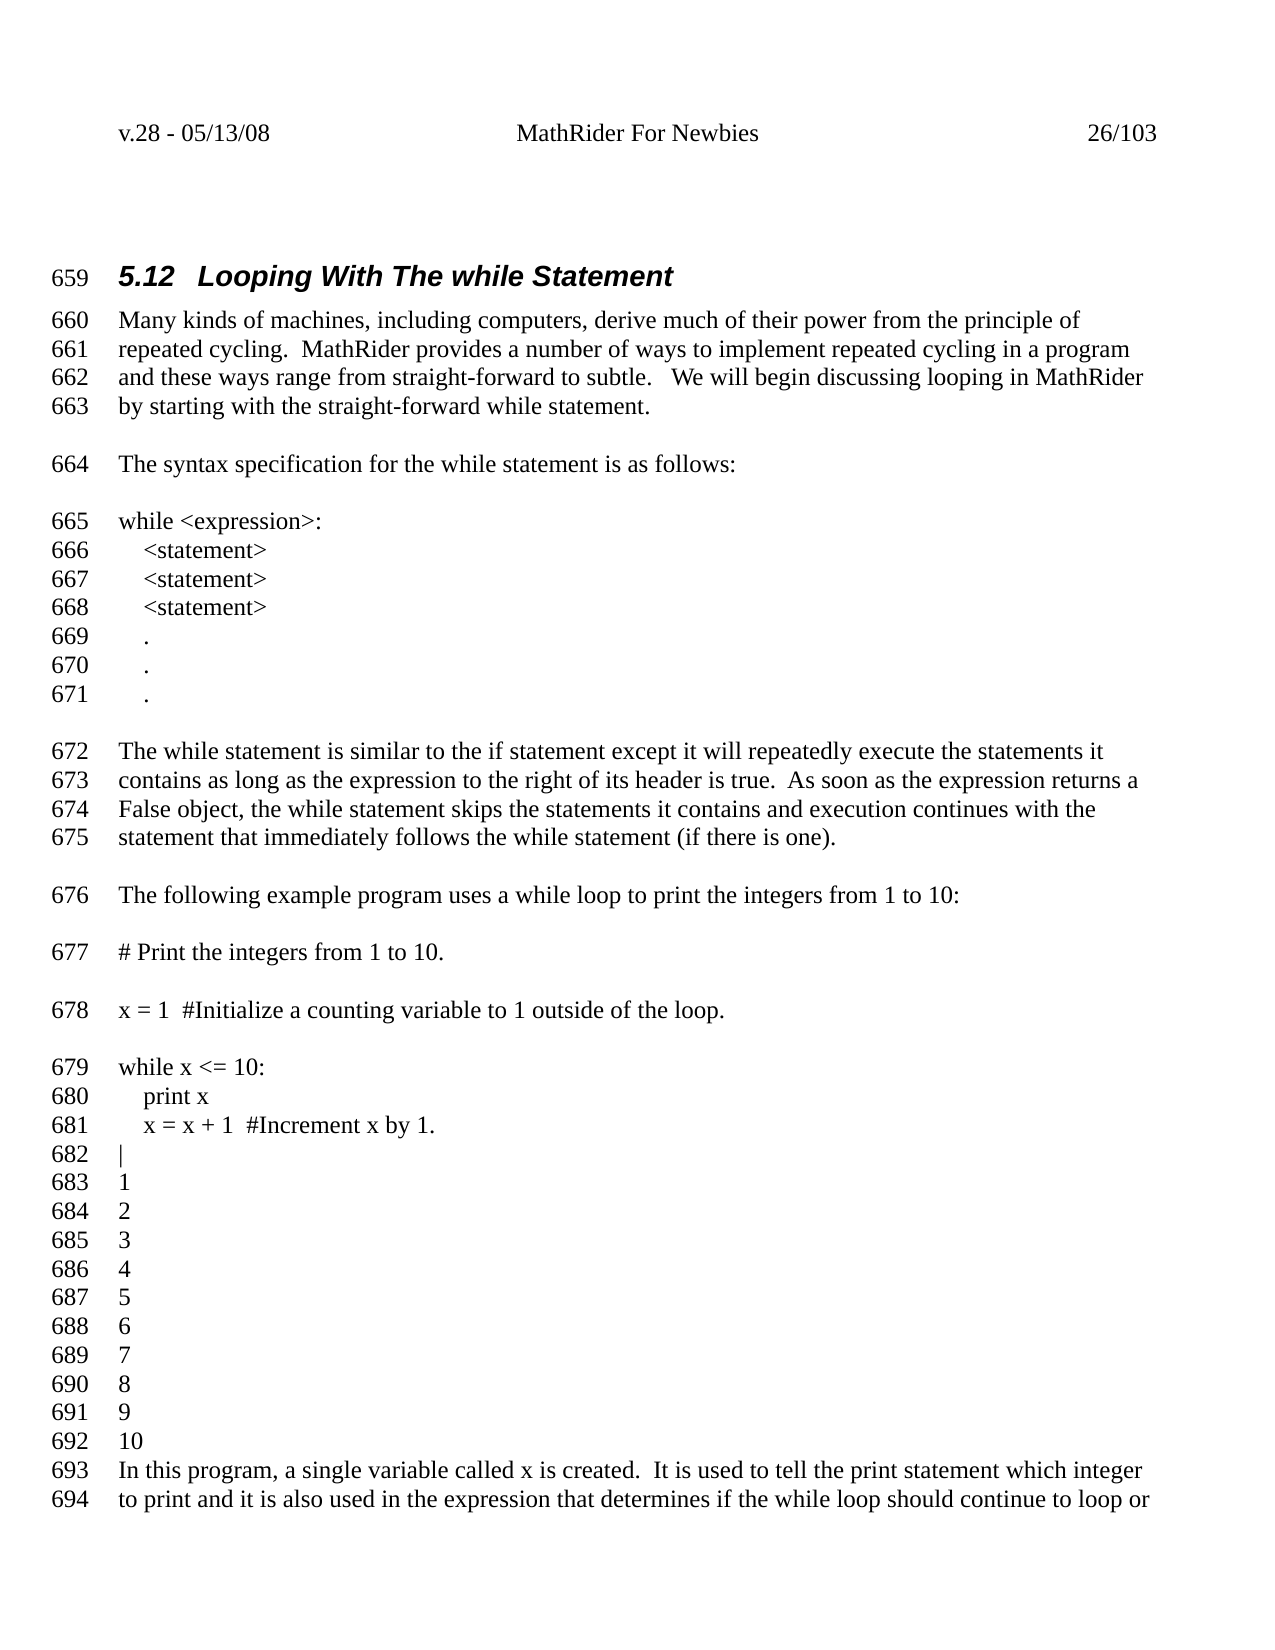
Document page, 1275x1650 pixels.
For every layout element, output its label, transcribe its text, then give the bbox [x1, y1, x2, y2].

text The syntax specification for the while statement is as follows: [118, 449, 1157, 477]
text 4 [118, 1254, 1157, 1282]
text 9 [118, 1397, 1157, 1426]
text print x [118, 1081, 1157, 1110]
text 2 [118, 1196, 1157, 1225]
text <statement> [118, 564, 1157, 592]
text 10 [118, 1426, 1157, 1455]
text <statement> [118, 535, 1157, 564]
text 8 [118, 1369, 1157, 1397]
text In this program, a single variable called x is created. It is used to tell the print statement which integer to print and it is also used in the expression that determines if the while loop should continue to loop or [118, 1455, 1157, 1512]
text 1 [118, 1167, 1157, 1196]
text 3 [118, 1225, 1157, 1254]
text while <expression>: [118, 506, 1157, 535]
text The following example program uses a while loop to print the integers from 1 to 10: [118, 880, 1157, 909]
text . [118, 650, 1157, 679]
text The while statement is similar to the if statement except it will repeatedly execute the statements it contains as long as the expression to the right of its header is true. As soon as the expression returns a False object, the while statement skips the statements it contains and execution continues with the statement that immediately follows the while statement (if there is one). [118, 736, 1157, 851]
text | [118, 1139, 1157, 1167]
text Many kinds of machines, including computers, derive much of their power from the principle of repeated cycling. MathRider provides a number of ways to implement repeated cycling in a program and these ways range from straight-forward to subtle. We will begin discussing looping in MathRider by starting with the straight-forward while statement. [118, 305, 1157, 420]
text 6 [118, 1311, 1157, 1340]
text . [118, 679, 1157, 707]
text 7 [118, 1340, 1157, 1369]
text 5 [118, 1282, 1157, 1311]
text <statement> [118, 592, 1157, 621]
subtitle Looping With The while Statement [118, 259, 1157, 292]
text # Print the integers from 1 to 10. [118, 937, 1157, 966]
text x = 1 #Initialize a counting variable to 1 outside of the loop. [118, 995, 1157, 1024]
text x = x + 1 #Increment x by 1. [118, 1110, 1157, 1139]
text . [118, 621, 1157, 650]
text while x <= 10: [118, 1052, 1157, 1081]
